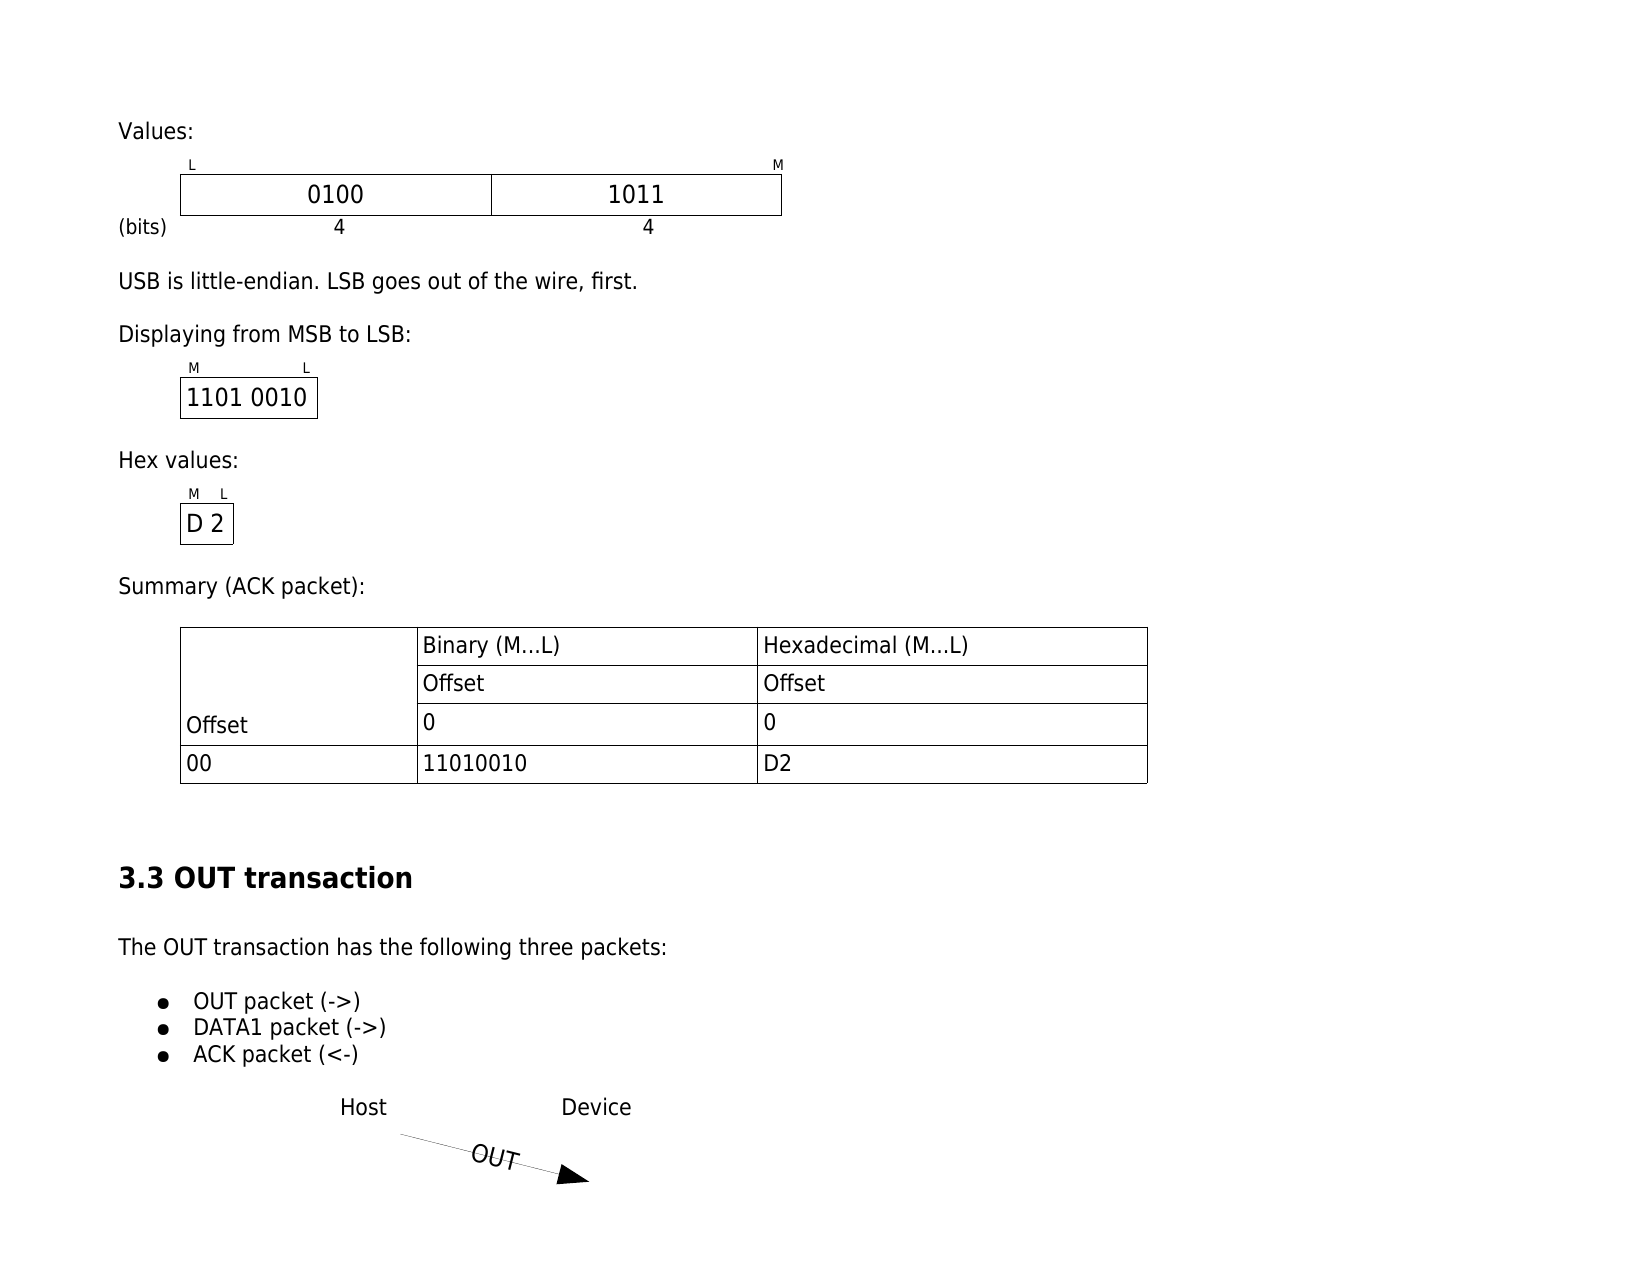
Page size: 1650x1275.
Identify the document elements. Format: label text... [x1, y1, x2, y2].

text USB is little-endian. LSB goes out of the wire, first. [118, 268, 1532, 295]
text The OUT transaction has the following three packets: [118, 934, 1532, 961]
table_header D 2 [181, 504, 233, 544]
text M L [118, 474, 1532, 503]
table_header Binary (M...L) [418, 628, 757, 665]
list DATA1 packet (->) [156, 1014, 1532, 1041]
list OUT packet (->) [156, 988, 1532, 1014]
text Summary (ACK packet): [118, 573, 1532, 600]
table_cell 0 [758, 704, 1147, 745]
table_cell Offset [418, 666, 757, 703]
table_header Offset [181, 628, 417, 745]
text Displaying from MSB to LSB: [118, 322, 1532, 348]
subtitle 3.3 OUT transaction [118, 861, 1532, 895]
table_cell D2 [758, 746, 1147, 783]
table_cell 00 [181, 746, 417, 783]
table_header Hexadecimal (M...L) [758, 628, 1147, 665]
table_cell Offset [758, 666, 1147, 703]
table_header 1011 [492, 175, 781, 215]
text (bits) 4 4 [118, 215, 1532, 239]
text Hex values: [118, 447, 1532, 474]
text Values: [118, 118, 1532, 145]
table_cell 11010010 [418, 746, 757, 783]
text Host Device [118, 1094, 1532, 1121]
table_header 1101 0010 [181, 378, 317, 418]
table_cell 0 [418, 704, 757, 745]
list ACK packet (<-) [156, 1041, 1532, 1068]
table_header 0100 [181, 175, 491, 215]
text M L [118, 348, 1532, 377]
text L M [118, 145, 1532, 174]
